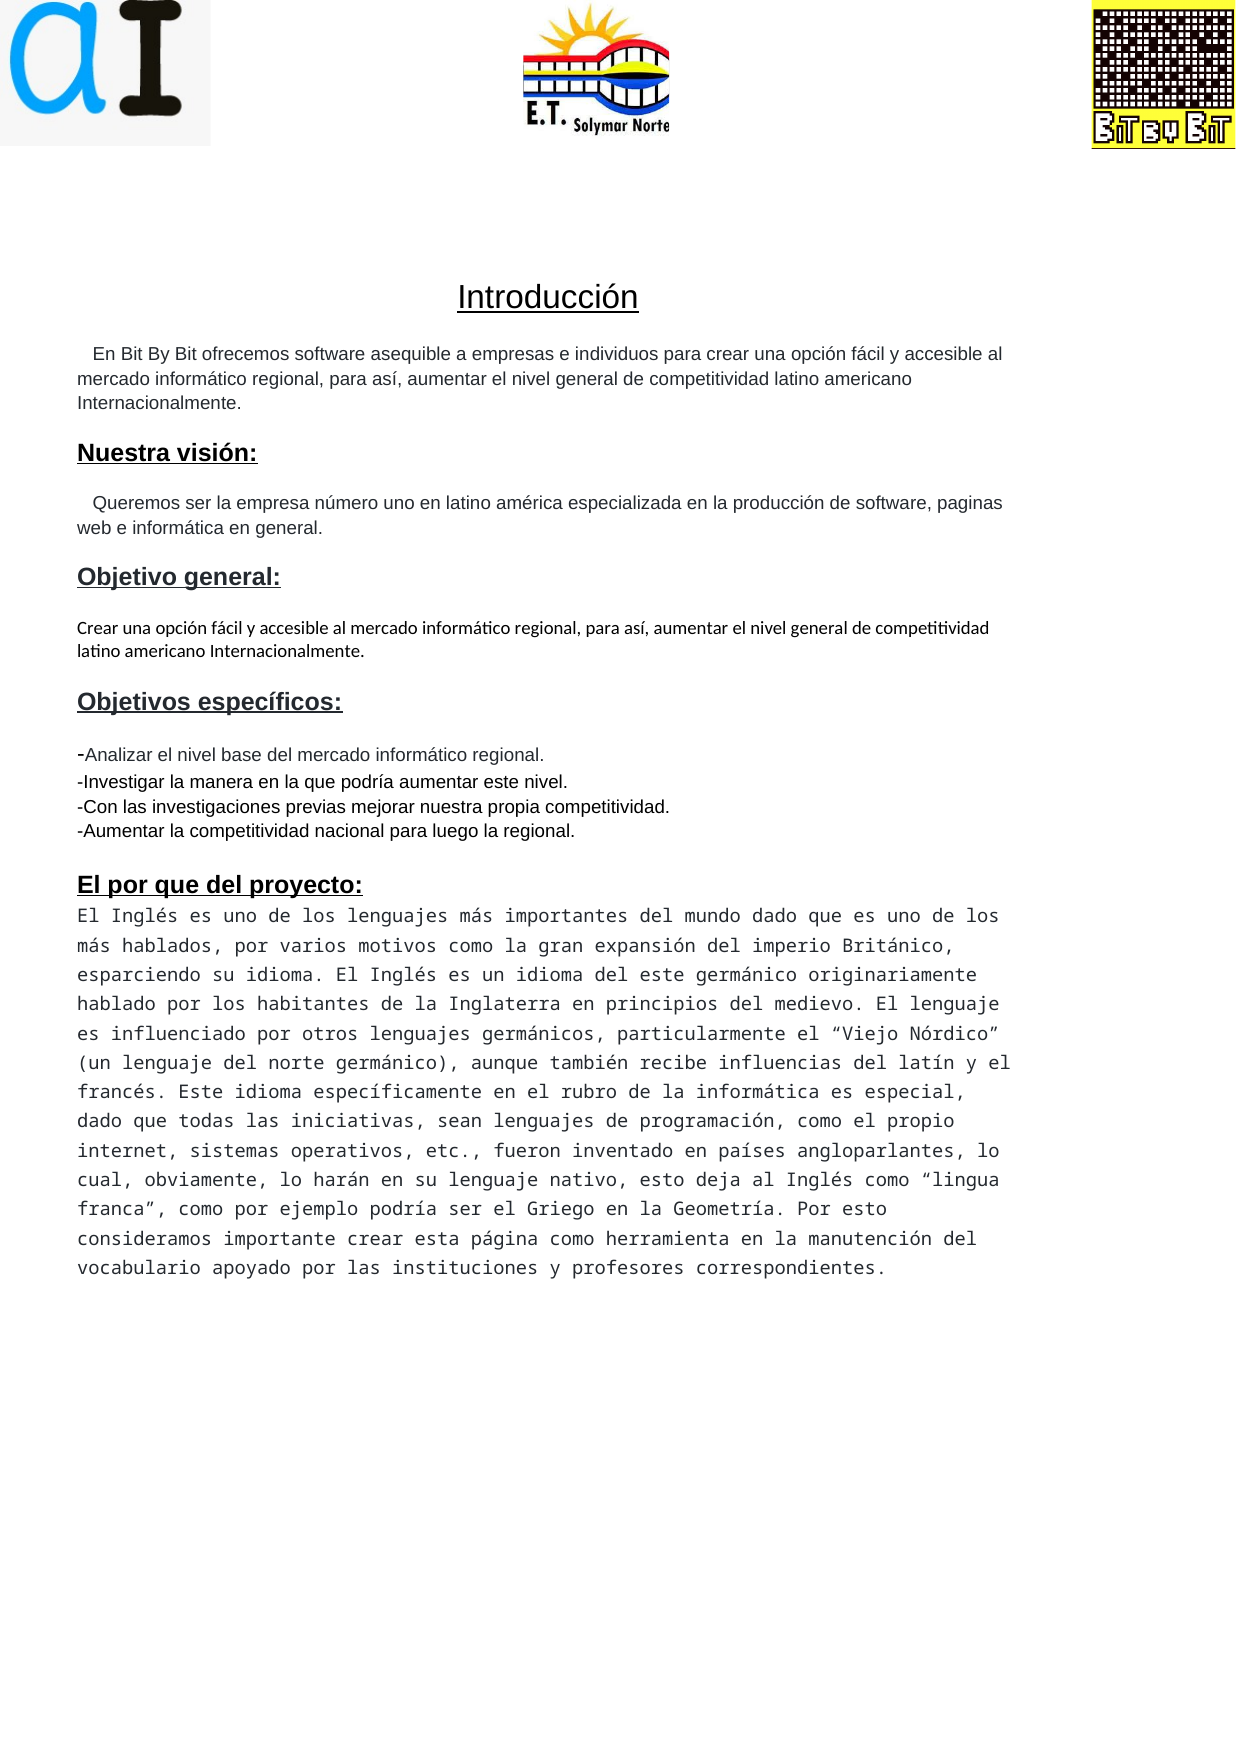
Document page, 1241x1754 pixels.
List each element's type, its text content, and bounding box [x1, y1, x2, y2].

text -Analizar el nivel base del mercado informático regional. [77, 740, 1019, 767]
text -Investigar la manera en la que podría aumentar este nivel. [77, 771, 1019, 792]
text Nuestra visión: [77, 438, 1019, 467]
text Crear una opción fácil y accesible al mercado informático regional, para así, aumentar el nivel general de competitividad latino americano Internacionalmente. [77, 616, 1019, 662]
picture [1091, 0, 1236, 149]
picture [0, 0, 211, 146]
picture [523, 0, 670, 146]
text Objetivos específicos: [77, 687, 1019, 715]
text El por que del proyecto: [77, 870, 1019, 898]
text En Bit By Bit ofrecemos software asequible a empresas e individuos para crear una opción fácil y accesible al mercado informático regional, para así, aumentar el nivel general de competitividad latino americano Internacionalmente. [77, 343, 1019, 414]
text Introducción [77, 278, 1019, 316]
text Objetivo general: [77, 562, 1019, 591]
text -Aumentar la competitividad nacional para luego la regional. [77, 820, 1019, 842]
text El Inglés es uno de los lenguajes más importantes del mundo dado que es uno de los más hablados, por varios motivos como la gran expansión del imperio Británico, esparciendo su idioma. El Inglés es un idioma del este germánico originariamente hablado por los habitantes de la Inglaterra en principios del medievo. El lenguaje es influenciado por otros lenguajes germánicos, particularmente el “Viejo Nórdico” (un lenguaje del norte germánico), aunque también recibe influencias del latín y el francés. Este idioma específicamente en el rubro de la informática es especial, dado que todas las iniciativas, sean lenguajes de programación, como el propio internet, sistemas operativos, etc., fueron inventado en países angloparlantes, lo cual, obviamente, lo harán en su lenguaje nativo, esto deja al Inglés como “lingua franca”, como por ejemplo podría ser el Griego en la Geometría. Por esto consideramos importante crear esta página como herramienta en la manutención del vocabulario apoyado por las instituciones y profesores correspondientes. [77, 903, 1019, 1279]
text Queremos ser la empresa número uno en latino américa especializada en la producción de software, paginas web e informática en general. [77, 492, 1019, 538]
text -Con las investigaciones previas mejorar nuestra propia competitividad. [77, 795, 1019, 817]
